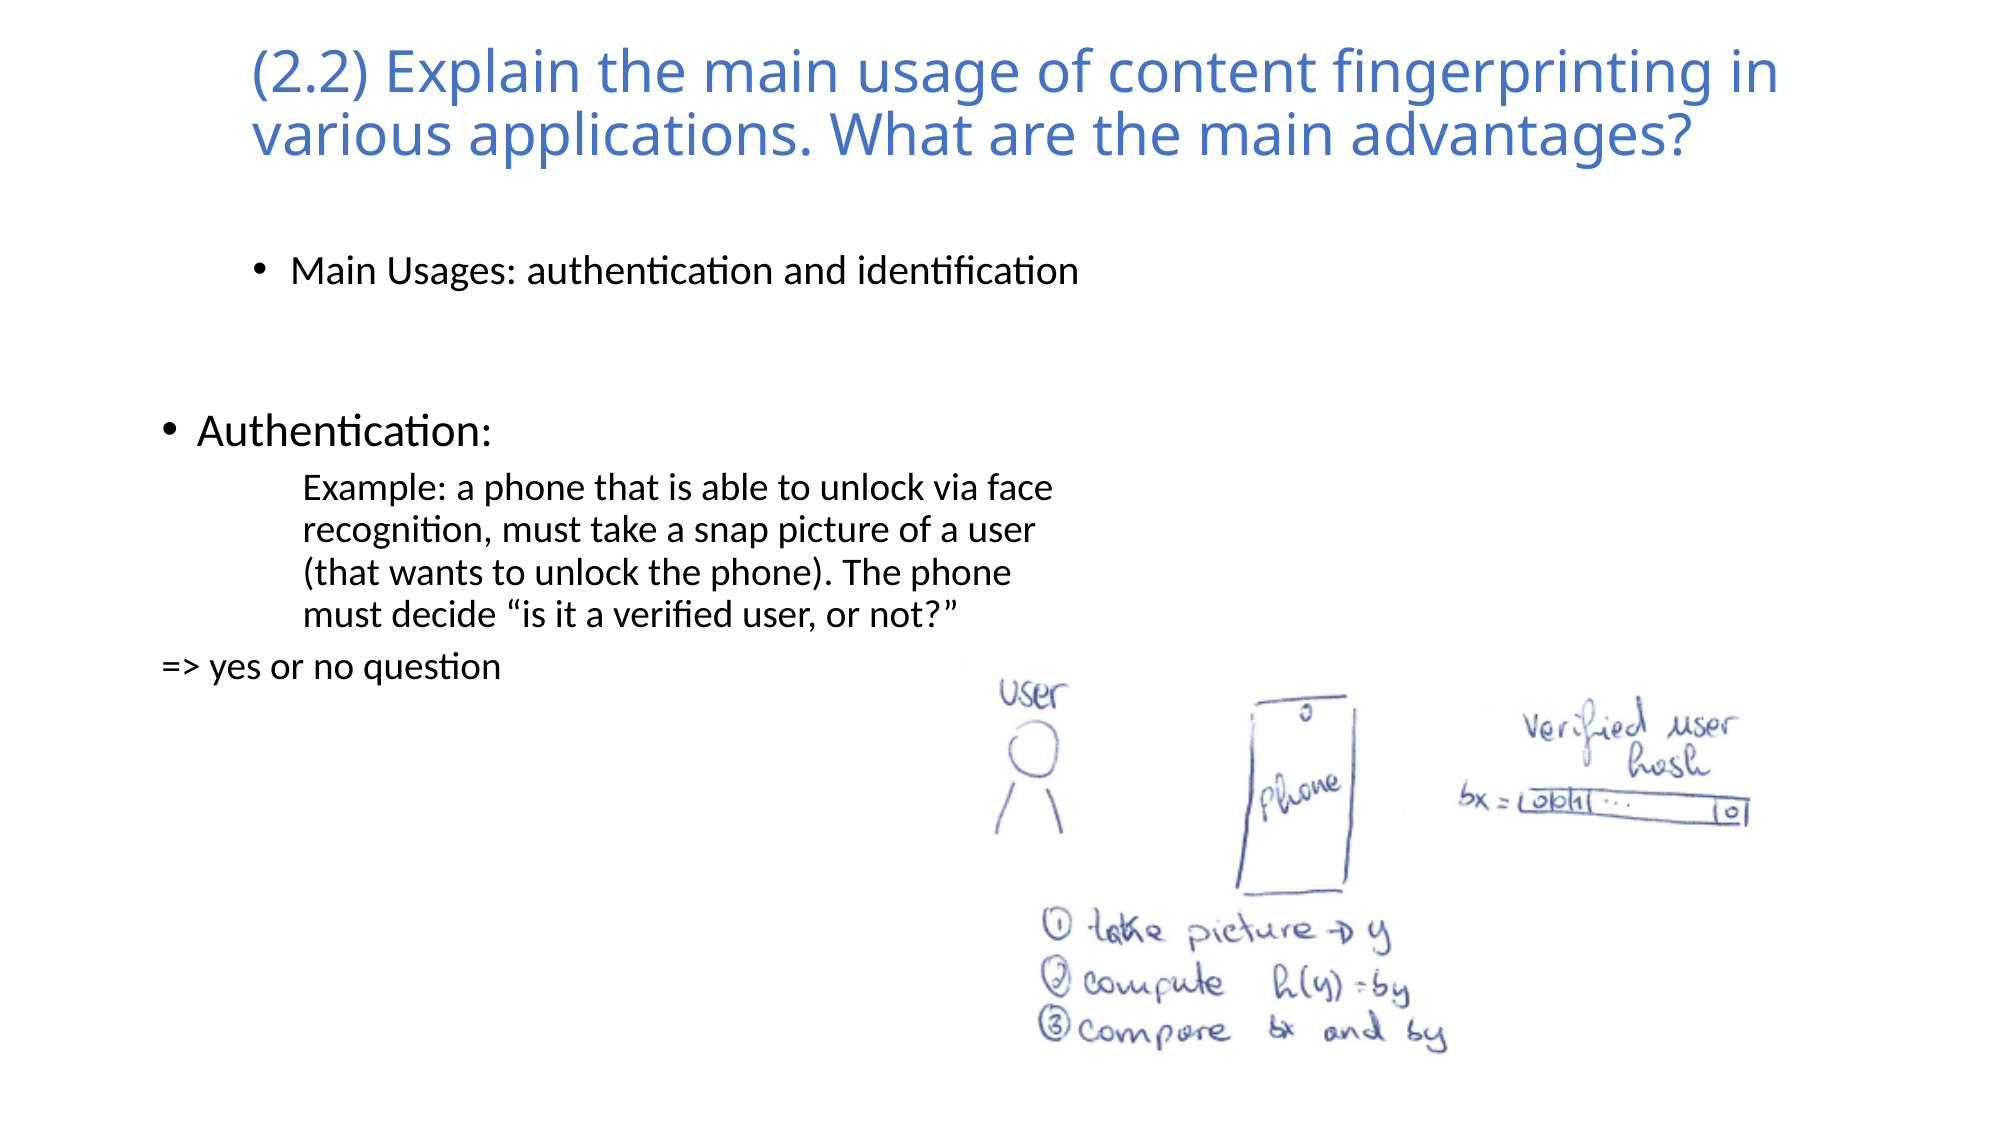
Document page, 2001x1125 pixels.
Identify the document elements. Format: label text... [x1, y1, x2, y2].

list Main Usages: authentication and identification [237, 240, 1876, 328]
title (2.2) Explain the main usage of content fingerprinting in various applications. What are the main advantages? [237, 34, 1876, 194]
text_box Authentication: Example: a phone that is able to unlock via face recognition, must take a snap picture of a user (that wants to unlock the phone). The phone must decide “is it a verified user, or not?” => yes or no question [146, 398, 1071, 727]
picture [964, 656, 1785, 1069]
